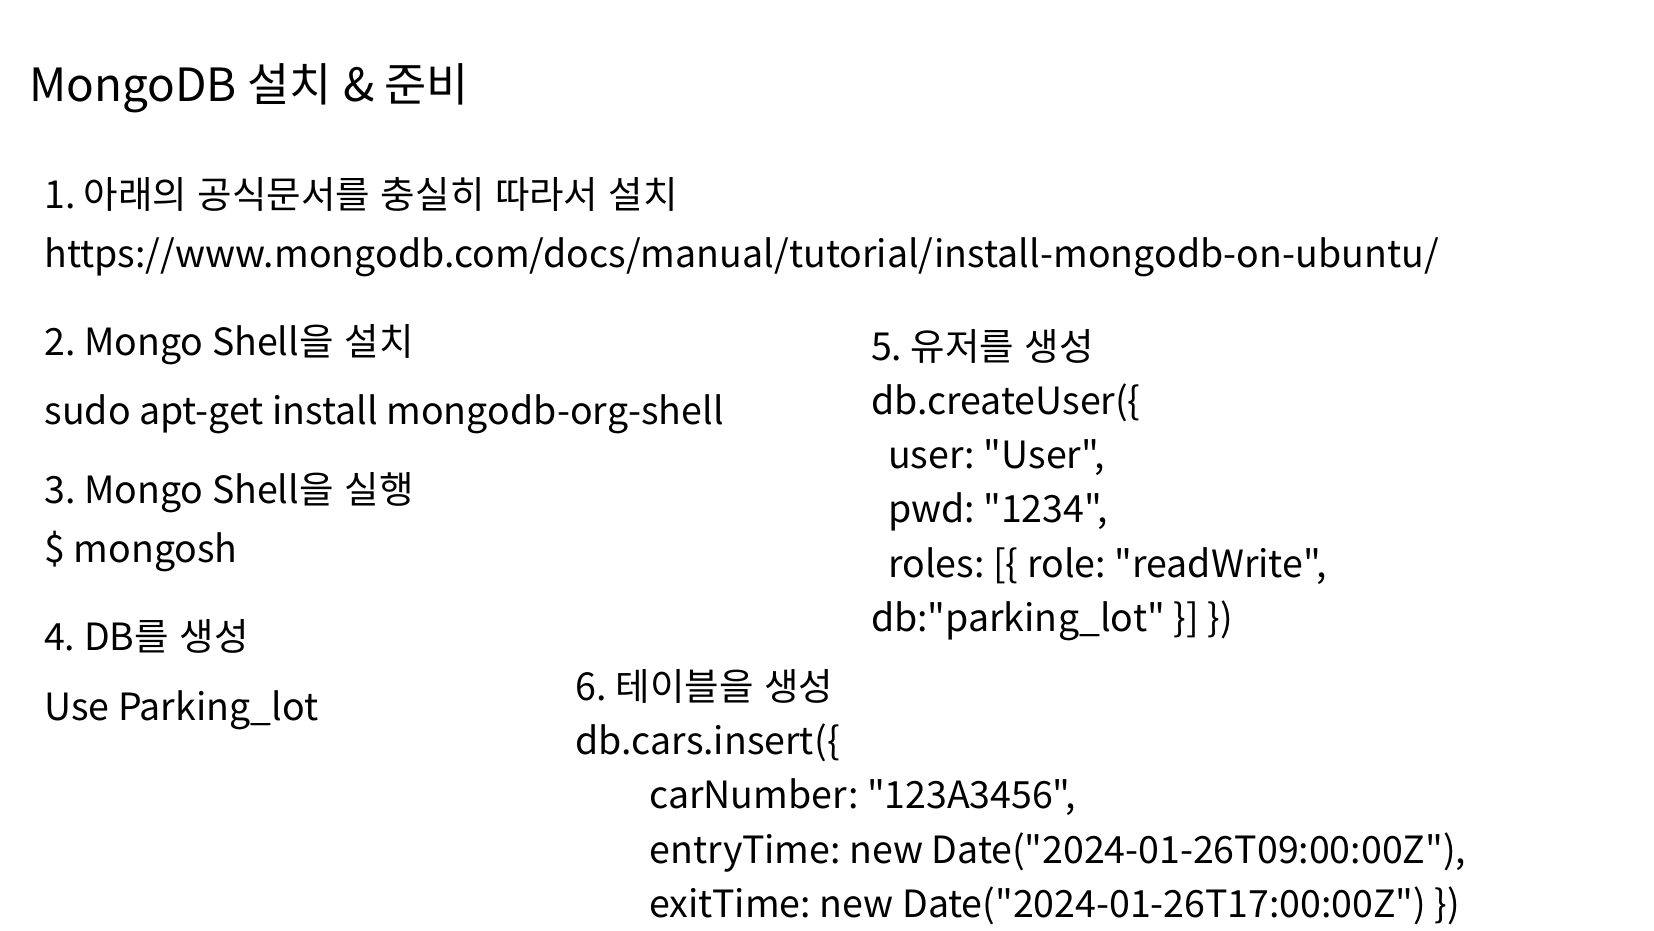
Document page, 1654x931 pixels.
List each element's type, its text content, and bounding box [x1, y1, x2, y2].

text_box 5. 유저를 생성 db.createUser({ user: "User", pwd: "1234", roles: [{ role: "readWrite", db:"parking_lot" }] }) [856, 309, 1619, 649]
text_box 4. DB를 생성 [29, 599, 739, 669]
text_box Use Parking_lot [29, 669, 561, 739]
text_box $ mongosh [29, 511, 739, 581]
text_box 2. Mongo Shell을 설치 [29, 304, 739, 374]
text_box sudo apt-get install mongodb-org-shell [29, 374, 739, 443]
title MongoDB 설치 & 준비 [29, 40, 621, 123]
text_box 6. 테이블을 생성 db.cars.insert({ carNumber: "123A3456", entryTime: new Date("2024-01-26T09:00:00Z"), exitTime: new Date("2024-01-26T17:00:00Z") }) [561, 649, 1654, 931]
text_box https://www.mongodb.com/docs/manual/tutorial/install-mongodb-on-ubuntu/ [29, 216, 1454, 286]
text_box 1. 아래의 공식문서를 충실히 따라서 설치 [29, 157, 798, 282]
text_box 3. Mongo Shell을 실행 [29, 452, 739, 511]
